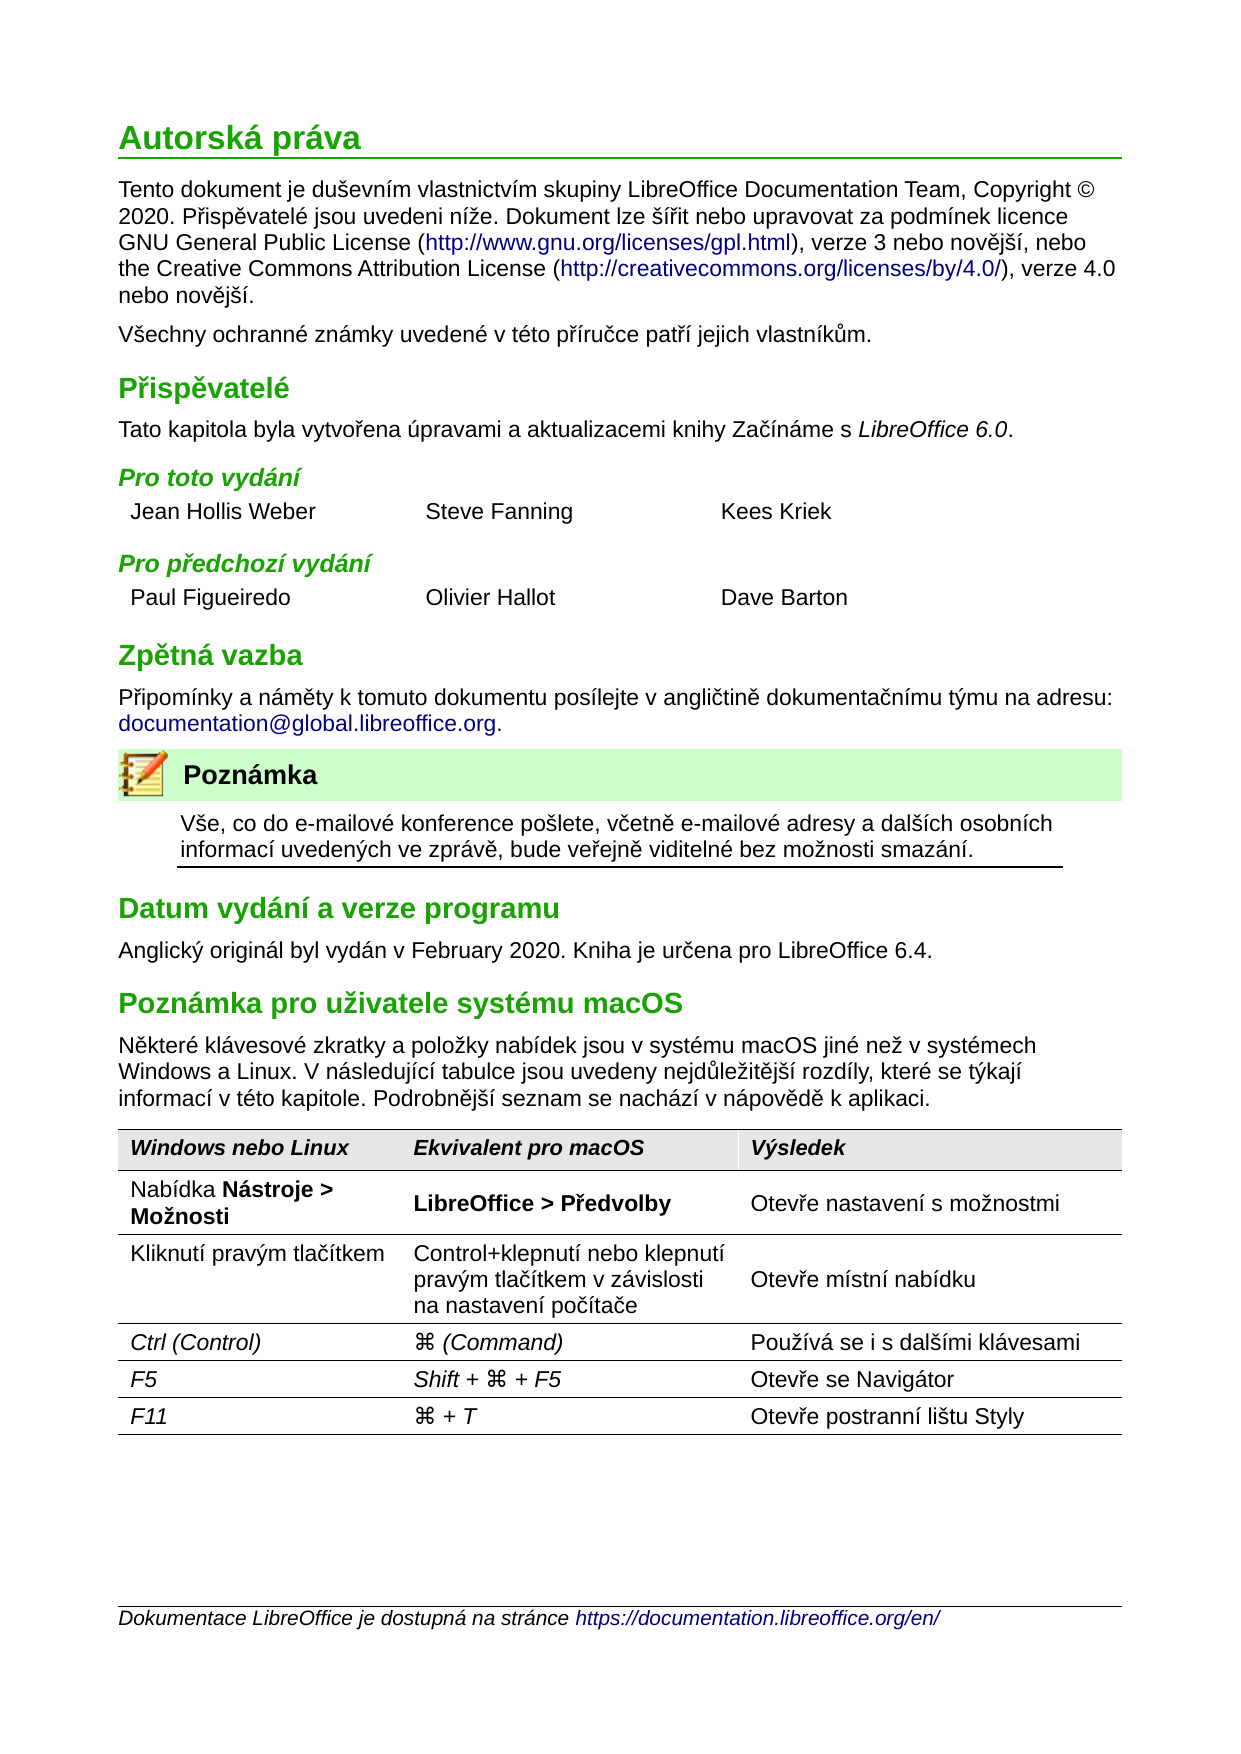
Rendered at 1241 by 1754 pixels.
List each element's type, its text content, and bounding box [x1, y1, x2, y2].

text Anglický originál byl vydán v únoru 2020. Kniha je určena pro LibreOffice 6.4. [118, 937, 1122, 963]
text Tato kapitola byla vytvořena úpravami a aktualizacemi knihy Začínáme s LibreOffice 6.0. [118, 416, 1122, 442]
subtitle Poznámka [118, 756, 1122, 797]
picture [119, 749, 170, 800]
table_cell F11 [118, 1398, 401, 1434]
table_header Ekvivalent pro macOS [401, 1130, 738, 1170]
table_cell Kliknutí pravým tlačítkem [118, 1235, 401, 1323]
table_cell Používá se i s dalšími klávesami [739, 1324, 1122, 1360]
subtitle Pro předchozí vydání [118, 549, 1122, 578]
subtitle Autorská práva [118, 118, 1122, 157]
table_cell Otevře nastavení s možnostmi [739, 1171, 1122, 1233]
table_cell ⌘ (Command) [401, 1324, 738, 1360]
table_cell Nabídka Nástroje > Možnosti [118, 1171, 401, 1233]
table_cell Shift + ⌘ + F5 [401, 1361, 738, 1397]
table_cell ⌘ + T [401, 1398, 738, 1434]
subtitle Datum vydání a verze programu [118, 891, 1122, 925]
table_cell Otevře místní nabídku [739, 1235, 1122, 1323]
table_header Výsledek [739, 1130, 1122, 1170]
table_header Jean Hollis Weber [118, 498, 413, 528]
subtitle Poznámka pro uživatele systému macOS [118, 987, 1122, 1020]
table_header Paul Figueiredo [118, 584, 413, 614]
table_header Dave Barton [709, 584, 1122, 614]
text Vše, co do e-mailové konference pošlete, včetně e-mailové adresy a dalších osobních informací uvedených ve zprávě, bude veřejně viditelné bez možnosti smazání. [177, 807, 1063, 866]
text Některé klávesové zkratky a položky nabídek jsou v systému macOS jiné než v systémech Windows a Linux. V následující tabulce jsou uvedeny nejdůležitější rozdíly, které se týkají informací v této kapitole. Podrobnější seznam se nachází v nápovědě k aplikaci. [118, 1032, 1122, 1111]
table_header Olivier Hallot [414, 584, 709, 614]
text Tento dokument je duševním vlastnictvím skupiny LibreOffice Documentation Team, Copyright © 2020. Přispěvatelé jsou uvedeni níže. Dokument lze šířit nebo upravovat za podmínek licence GNU General Public License (http://www.gnu.org/licenses/gpl.html), verze 3 nebo novější, nebo the Creative Commons Attribution License (http://creativecommons.org/licenses/by/4.0/), verze 4.0 nebo novější. [118, 176, 1122, 308]
table_cell Control+klepnutí nebo klepnutí pravým tlačítkem v závislosti na nastavení počítače [401, 1235, 738, 1323]
table_cell F5 [118, 1361, 401, 1397]
table_header Kees Kriek [709, 498, 1122, 528]
subtitle Pro toto vydání [118, 463, 1122, 492]
table_cell Ctrl (Control) [118, 1324, 401, 1360]
text Připomínky a náměty k tomuto dokumentu posílejte v angličtině dokumentačnímu týmu na adresu: documentation@global.libreoffice.org. [118, 683, 1122, 736]
subtitle Přispěvatelé [118, 371, 1122, 404]
table_header Steve Fanning [414, 498, 709, 528]
subtitle Zpětná vazba [118, 638, 1122, 672]
table_header Windows nebo Linux [118, 1130, 401, 1170]
table_cell LibreOffice > Předvolby [401, 1171, 738, 1233]
table_cell Otevře postranní lištu Styly [739, 1398, 1122, 1434]
text Všechny ochranné známky uvedené v této příručce patří jejich vlastníkům. [118, 321, 1122, 347]
table_cell Otevře se Navigátor [739, 1361, 1122, 1397]
